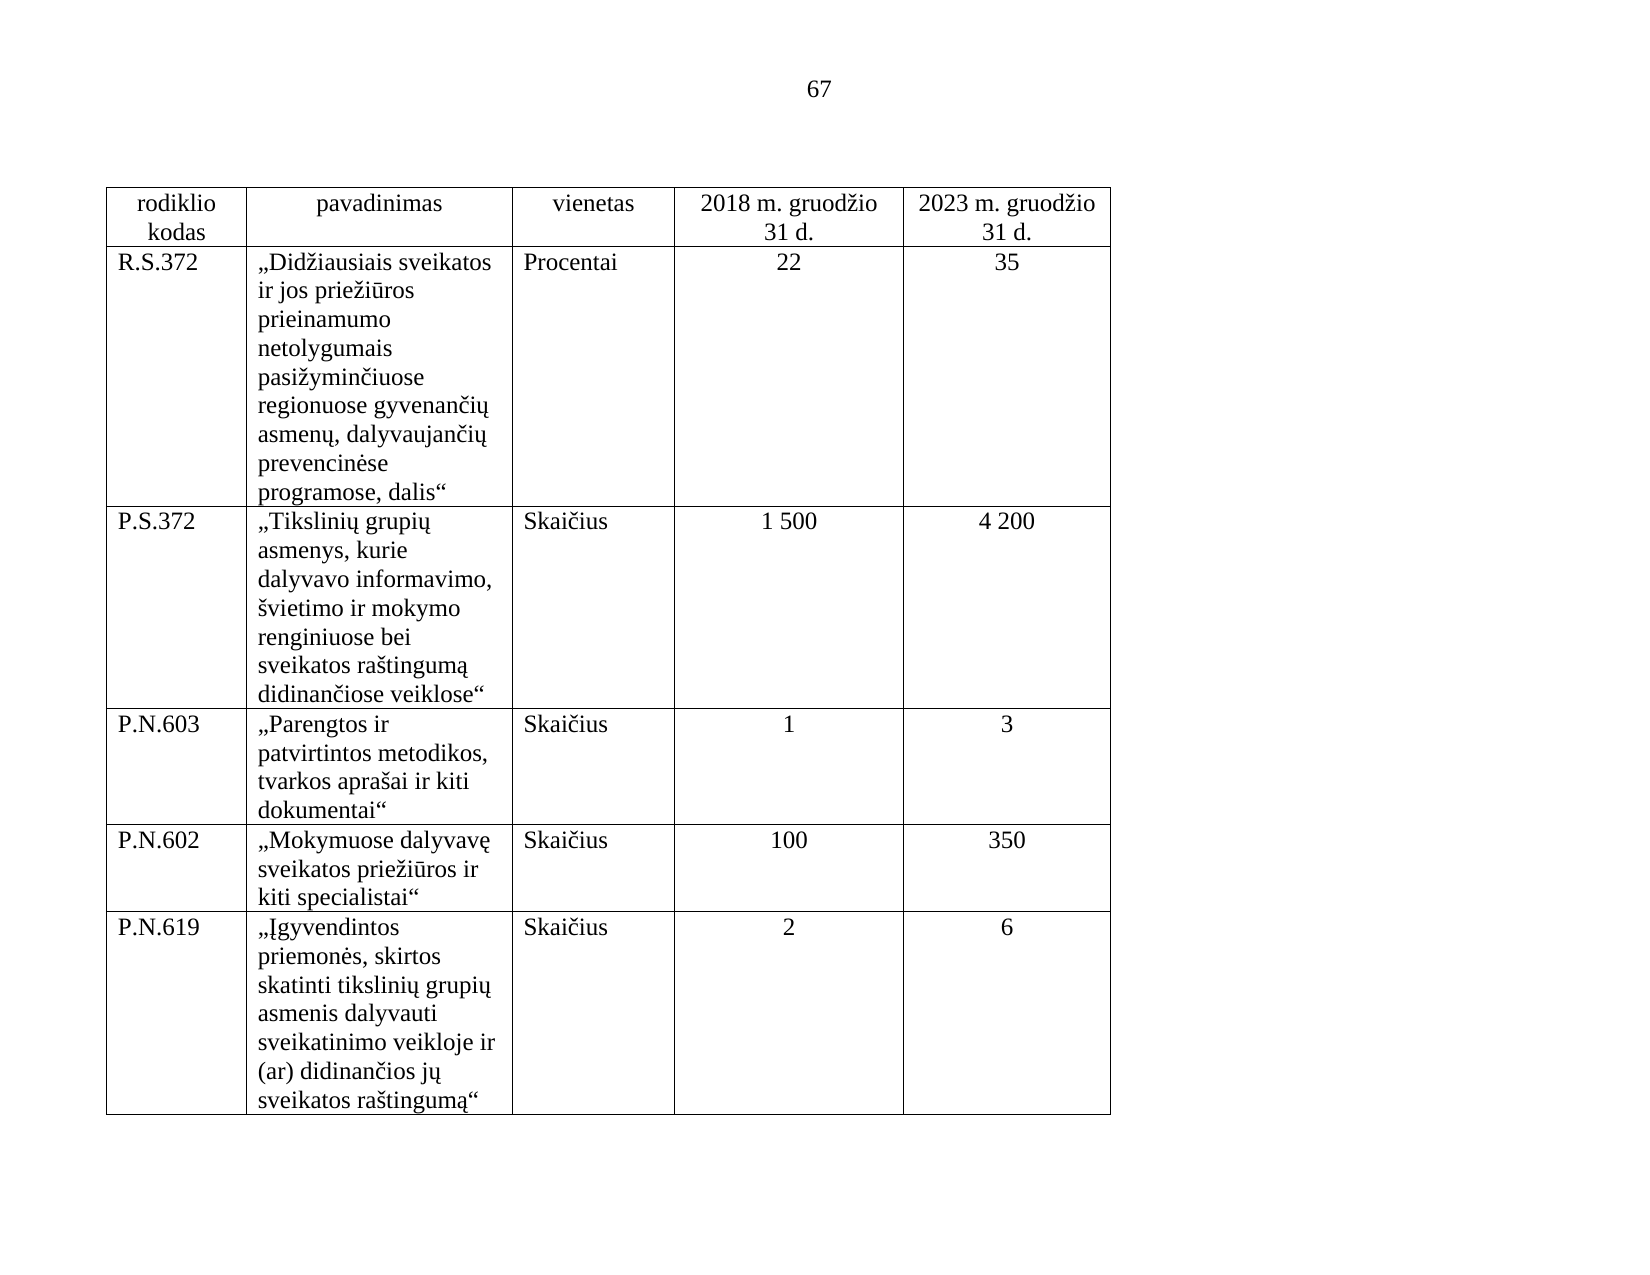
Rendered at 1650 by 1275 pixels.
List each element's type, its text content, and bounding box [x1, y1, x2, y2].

table_cell R.S.372 [107, 247, 246, 506]
table_cell P.N.619 [107, 912, 246, 1113]
table_cell 3 [904, 709, 1110, 824]
table_cell 6 [904, 912, 1110, 1113]
table_header 2023 m. gruodžio 31 d. [904, 188, 1110, 246]
table_cell 350 [904, 825, 1110, 911]
table_cell 1 500 [675, 507, 903, 708]
table_cell 1 [675, 709, 903, 824]
table_cell „Įgyvendintos priemonės, skirtos skatinti tikslinių grupių asmenis dalyvauti sveikatinimo veikloje ir (ar) didinančios jų sveikatos raštingumą“ [247, 912, 512, 1113]
table_cell Procentai [513, 247, 674, 506]
table_cell 100 [675, 825, 903, 911]
table_header 2018 m. gruodžio 31 d. [675, 188, 903, 246]
table_header vienetas [513, 188, 674, 246]
table_cell 22 [675, 247, 903, 506]
table_cell Skaičius [513, 825, 674, 911]
table_header rodiklio kodas [107, 188, 246, 246]
table_cell 4 200 [904, 507, 1110, 708]
table_cell „Didžiausiais sveikatos ir jos priežiūros prieinamumo netolygumais pasižyminčiuose regionuose gyvenančių asmenų, dalyvaujančių prevencinėse programose, dalis“ [247, 247, 512, 506]
table_header pavadinimas [247, 188, 512, 246]
table_cell 35 [904, 247, 1110, 506]
table_cell P.N.602 [107, 825, 246, 911]
table_cell P.N.603 [107, 709, 246, 824]
table_cell „Parengtos ir patvirtintos metodikos, tvarkos aprašai ir kiti dokumentai“ [247, 709, 512, 824]
table_cell Skaičius [513, 507, 674, 708]
table_cell P.S.372 [107, 507, 246, 708]
table_cell „Mokymuose dalyvavę sveikatos priežiūros ir kiti specialistai“ [247, 825, 512, 911]
table_cell Skaičius [513, 912, 674, 1113]
table_cell 2 [675, 912, 903, 1113]
table_cell Skaičius [513, 709, 674, 824]
table_cell „Tikslinių grupių asmenys, kurie dalyvavo informavimo, švietimo ir mokymo renginiuose bei sveikatos raštingumą didinančiose veiklose“ [247, 507, 512, 708]
